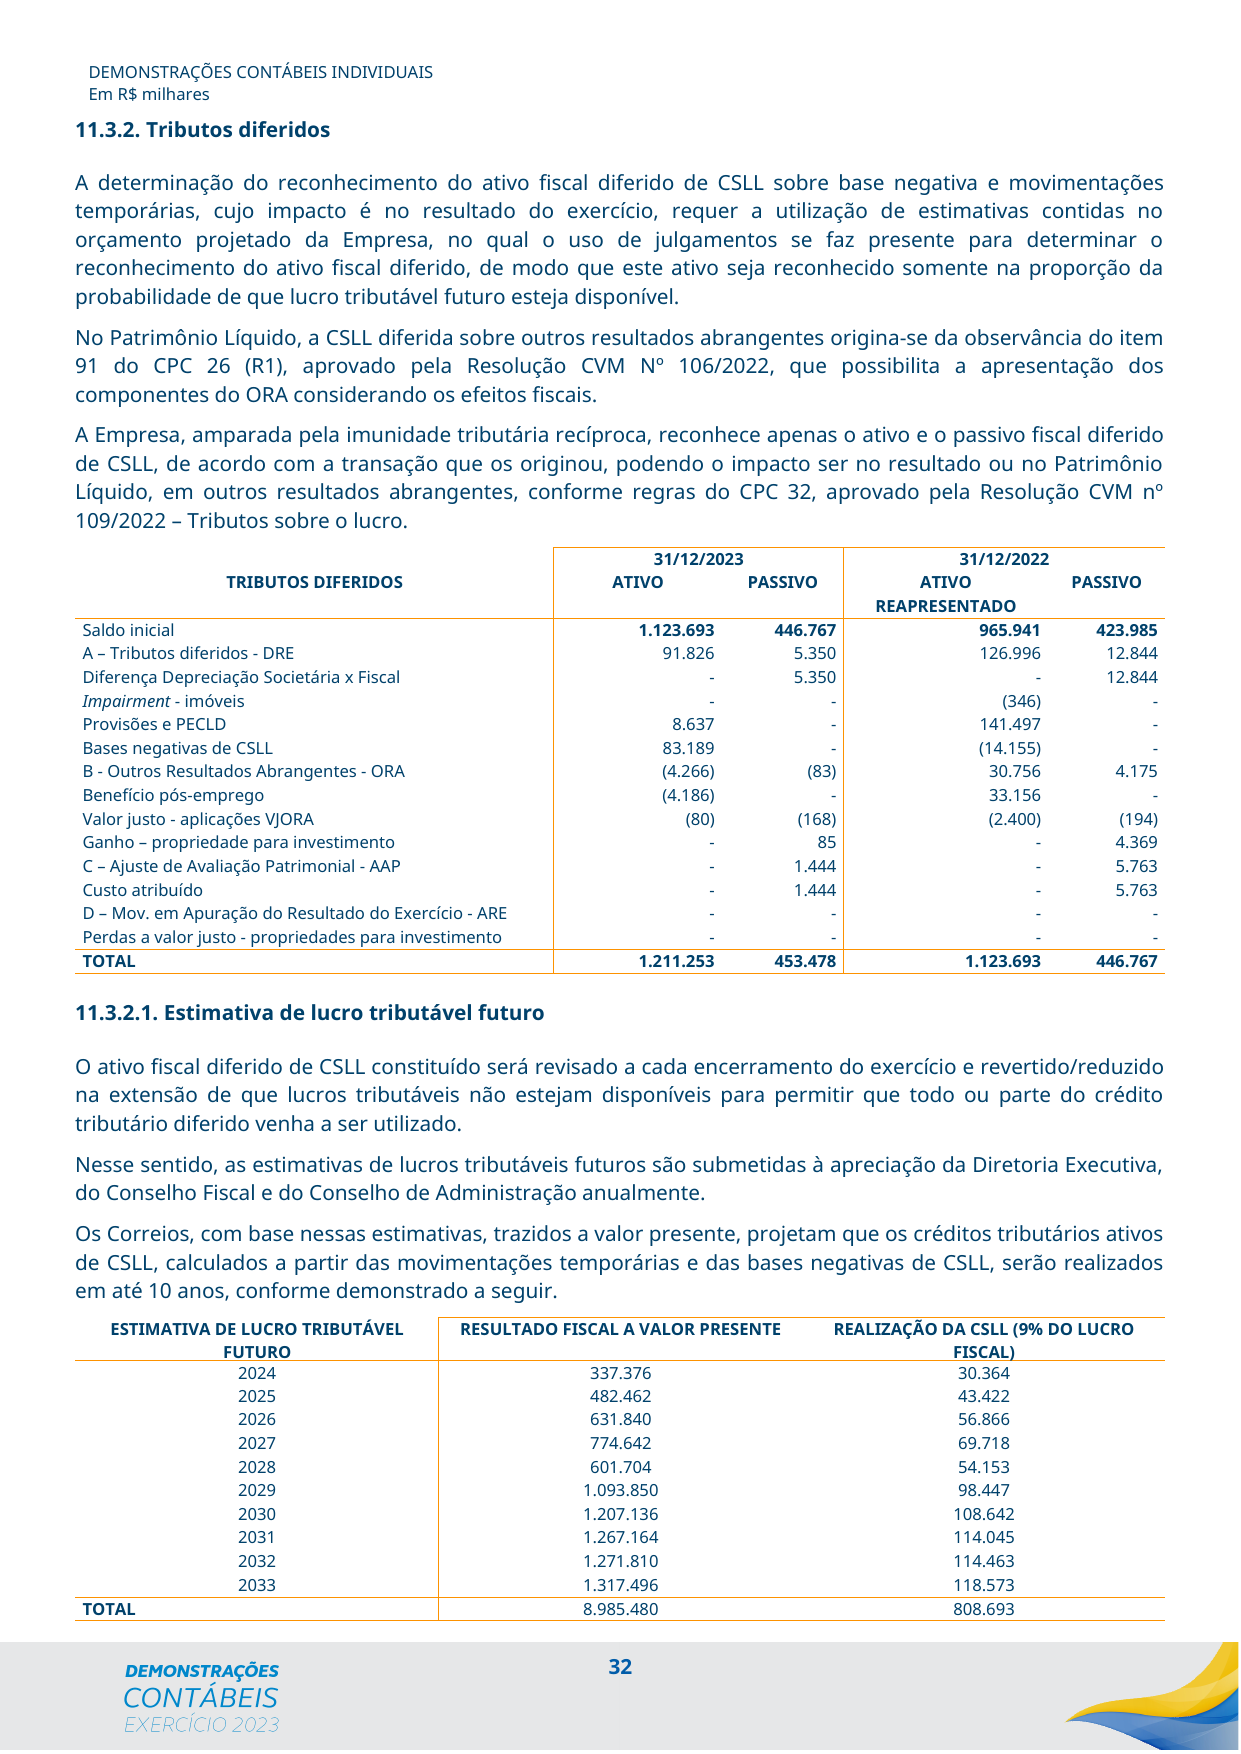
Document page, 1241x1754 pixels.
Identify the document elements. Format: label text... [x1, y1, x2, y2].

table_cell - [844, 925, 1048, 949]
table_cell (83) [722, 760, 843, 783]
table_cell PASSIVO [722, 571, 843, 594]
table_cell 2027 [75, 1431, 438, 1455]
table_cell TRIBUTOS DIFERIDOS [75, 571, 553, 594]
table_cell - [844, 665, 1048, 689]
text Nesse sentido, as estimativas de lucros tributáveis futuros são submetidas à apreciação da Diretoria Executiva, do Conselho Fiscal e do Conselho de Administração anualmente. [75, 1150, 1165, 1207]
table_cell (4.266) [554, 760, 722, 783]
table_cell 2032 [75, 1549, 438, 1573]
table_cell (80) [554, 807, 722, 831]
table_cell - [554, 854, 722, 878]
table_cell 2025 [75, 1384, 438, 1407]
table_header [75, 547, 553, 571]
picture [0, 1642, 1239, 1750]
table_cell 1.093.850 [439, 1479, 802, 1502]
table_cell - [554, 831, 722, 854]
table_cell 1.271.810 [439, 1549, 802, 1573]
table_cell 2033 [75, 1573, 438, 1597]
table_cell - [722, 925, 843, 949]
table_header 31/12/2023 [554, 548, 843, 571]
table_cell - [1048, 736, 1165, 760]
table_cell 601.704 [439, 1455, 802, 1478]
table_cell [554, 594, 722, 618]
text O ativo fiscal diferido de CSLL constituído será revisado a cada encerramento do exercício e revertido/reduzido na extensão de que lucros tributáveis não estejam disponíveis para permitir que todo ou parte do crédito tributário diferido venha a ser utilizado. [75, 1052, 1165, 1137]
table_cell 1.444 [722, 854, 843, 878]
table_cell 808.693 [803, 1598, 1165, 1620]
table_cell 1.267.164 [439, 1526, 802, 1549]
table_cell 2031 [75, 1526, 438, 1549]
table_cell 2026 [75, 1408, 438, 1431]
table_cell 118.573 [803, 1573, 1165, 1597]
subtitle Tributos diferidos [75, 115, 1165, 143]
table_cell 114.045 [803, 1526, 1165, 1549]
table_cell - [844, 902, 1048, 925]
table_cell - [1048, 925, 1165, 949]
table_cell Perdas a valor justo - propriedades para investimento [75, 925, 553, 949]
table_cell - [554, 689, 722, 712]
table_cell TOTAL [75, 1598, 438, 1620]
table_cell 5.763 [1048, 878, 1165, 902]
table_cell [75, 594, 553, 618]
table_cell C – Ajuste de Avaliação Patrimonial - AAP [75, 854, 553, 878]
table_cell 12.844 [1048, 641, 1165, 665]
table_cell 482.462 [439, 1384, 802, 1407]
table_cell 54.153 [803, 1455, 1165, 1478]
table_cell 4.175 [1048, 760, 1165, 783]
table_cell - [1048, 689, 1165, 712]
table_header ESTIMATIVA DE LUCRO TRIBUTÁVEL FUTURO [75, 1317, 438, 1360]
table_cell Custo atribuído [75, 878, 553, 902]
text No Patrimônio Líquido, a CSLL diferida sobre outros resultados abrangentes origina-se da observância do item 91 do CPC 26 (R1), aprovado pela Resolução CVM Nº 106/2022, que possibilita a apresentação dos componentes do ORA considerando os efeitos fiscais. [75, 323, 1165, 408]
table_cell - [554, 902, 722, 925]
table_cell ATIVO [844, 571, 1048, 594]
table_cell 8.985.480 [439, 1598, 802, 1620]
table_cell 423.985 [1048, 619, 1165, 641]
table_cell ATIVO [554, 571, 722, 594]
table_cell 30.364 [803, 1361, 1165, 1384]
table_cell 1.317.496 [439, 1573, 802, 1597]
table_cell 69.718 [803, 1431, 1165, 1455]
table_cell [722, 594, 843, 618]
table_cell - [1048, 902, 1165, 925]
table_cell 2030 [75, 1502, 438, 1526]
table_cell 108.642 [803, 1502, 1165, 1526]
table_cell B - Outros Resultados Abrangentes - ORA [75, 760, 553, 783]
table_cell - [554, 665, 722, 689]
table_cell - [554, 878, 722, 902]
table_cell 98.447 [803, 1479, 1165, 1502]
subtitle Estimativa de lucro tributável futuro [75, 998, 1165, 1027]
table_cell 4.369 [1048, 831, 1165, 854]
table_cell - [554, 925, 722, 949]
table_cell (14.155) [844, 736, 1048, 760]
table_cell - [1048, 783, 1165, 807]
table_cell 446.767 [722, 619, 843, 641]
table_cell - [844, 878, 1048, 902]
table_cell 1.123.693 [844, 950, 1048, 972]
table_cell 56.866 [803, 1408, 1165, 1431]
table_cell - [1048, 713, 1165, 736]
table_cell - [722, 902, 843, 925]
table_cell 33.156 [844, 783, 1048, 807]
table_cell 2029 [75, 1479, 438, 1502]
table_cell - [722, 713, 843, 736]
table_cell Benefício pós-emprego [75, 783, 553, 807]
table_cell 1.211.253 [554, 950, 722, 972]
table_cell (346) [844, 689, 1048, 712]
table_cell 5.350 [722, 641, 843, 665]
table_cell 5.763 [1048, 854, 1165, 878]
text Os Correios, com base nessas estimativas, trazidos a valor presente, projetam que os créditos tributários ativos de CSLL, calculados a partir das movimentações temporárias e das bases negativas de CSLL, serão realizados em até 10 anos, conforme demonstrado a seguir. [75, 1219, 1165, 1304]
table_cell (194) [1048, 807, 1165, 831]
table_cell - [722, 783, 843, 807]
table_cell PASSIVO [1048, 571, 1165, 594]
table_cell 30.756 [844, 760, 1048, 783]
table_cell 2024 [75, 1361, 438, 1384]
table_cell REAPRESENTADO [844, 594, 1048, 618]
table_cell 126.996 [844, 641, 1048, 665]
table_cell 1.207.136 [439, 1502, 802, 1526]
table_cell (168) [722, 807, 843, 831]
table_cell 337.376 [439, 1361, 802, 1384]
table_cell Bases negativas de CSLL [75, 736, 553, 760]
table_header 31/12/2022 [844, 548, 1165, 571]
table_cell 446.767 [1048, 950, 1165, 972]
table_cell (2.400) [844, 807, 1048, 831]
table_cell Provisões e PECLD [75, 713, 553, 736]
table_cell A – Tributos diferidos - DRE [75, 641, 553, 665]
text A Empresa, amparada pela imunidade tributária recíproca, reconhece apenas o ativo e o passivo fiscal diferido de CSLL, de acordo com a transação que os originou, podendo o impacto ser no resultado ou no Patrimônio Líquido, em outros resultados abrangentes, conforme regras do CPC 32, aprovado pela Resolução CVM nº 109/2022 – Tributos sobre o lucro. [75, 421, 1165, 534]
table_cell Saldo inicial [75, 619, 553, 641]
table_cell (4.186) [554, 783, 722, 807]
table_cell 965.941 [844, 619, 1048, 641]
table_cell Impairment - imóveis [75, 689, 553, 712]
table_cell Diferença Depreciação Societária x Fiscal [75, 665, 553, 689]
table_cell 12.844 [1048, 665, 1165, 689]
table_cell 85 [722, 831, 843, 854]
table_cell Valor justo - aplicações VJORA [75, 807, 553, 831]
table_cell 114.463 [803, 1549, 1165, 1573]
table_cell 141.497 [844, 713, 1048, 736]
table_cell TOTAL [75, 950, 553, 972]
table_cell - [844, 831, 1048, 854]
table_cell [1048, 594, 1165, 618]
table_cell D – Mov. em Apuração do Resultado do Exercício - ARE [75, 902, 553, 925]
table_cell 43.422 [803, 1384, 1165, 1407]
table_header REALIZAÇÃO DA CSLL (9% DO LUCRO FISCAL) [803, 1318, 1165, 1360]
table_cell 5.350 [722, 665, 843, 689]
table_cell 2028 [75, 1455, 438, 1478]
table_cell Ganho – propriedade para investimento [75, 831, 553, 854]
table_cell 774.642 [439, 1431, 802, 1455]
table_cell 91.826 [554, 641, 722, 665]
table_cell 631.840 [439, 1408, 802, 1431]
table_cell 453.478 [722, 950, 843, 972]
table_cell 1.444 [722, 878, 843, 902]
table_cell 1.123.693 [554, 619, 722, 641]
table_cell - [844, 854, 1048, 878]
table_cell - [722, 689, 843, 712]
table_cell 8.637 [554, 713, 722, 736]
table_cell - [722, 736, 843, 760]
table_cell 83.189 [554, 736, 722, 760]
table_header RESULTADO FISCAL A VALOR PRESENTE [439, 1318, 802, 1360]
text A determinação do reconhecimento do ativo fiscal diferido de CSLL sobre base negativa e movimentações temporárias, cujo impacto é no resultado do exercício, requer a utilização de estimativas contidas no orçamento projetado da Empresa, no qual o uso de julgamentos se faz presente para determinar o reconhecimento do ativo fiscal diferido, de modo que este ativo seja reconhecido somente na proporção da probabilidade de que lucro tributável futuro esteja disponível. [75, 168, 1165, 310]
